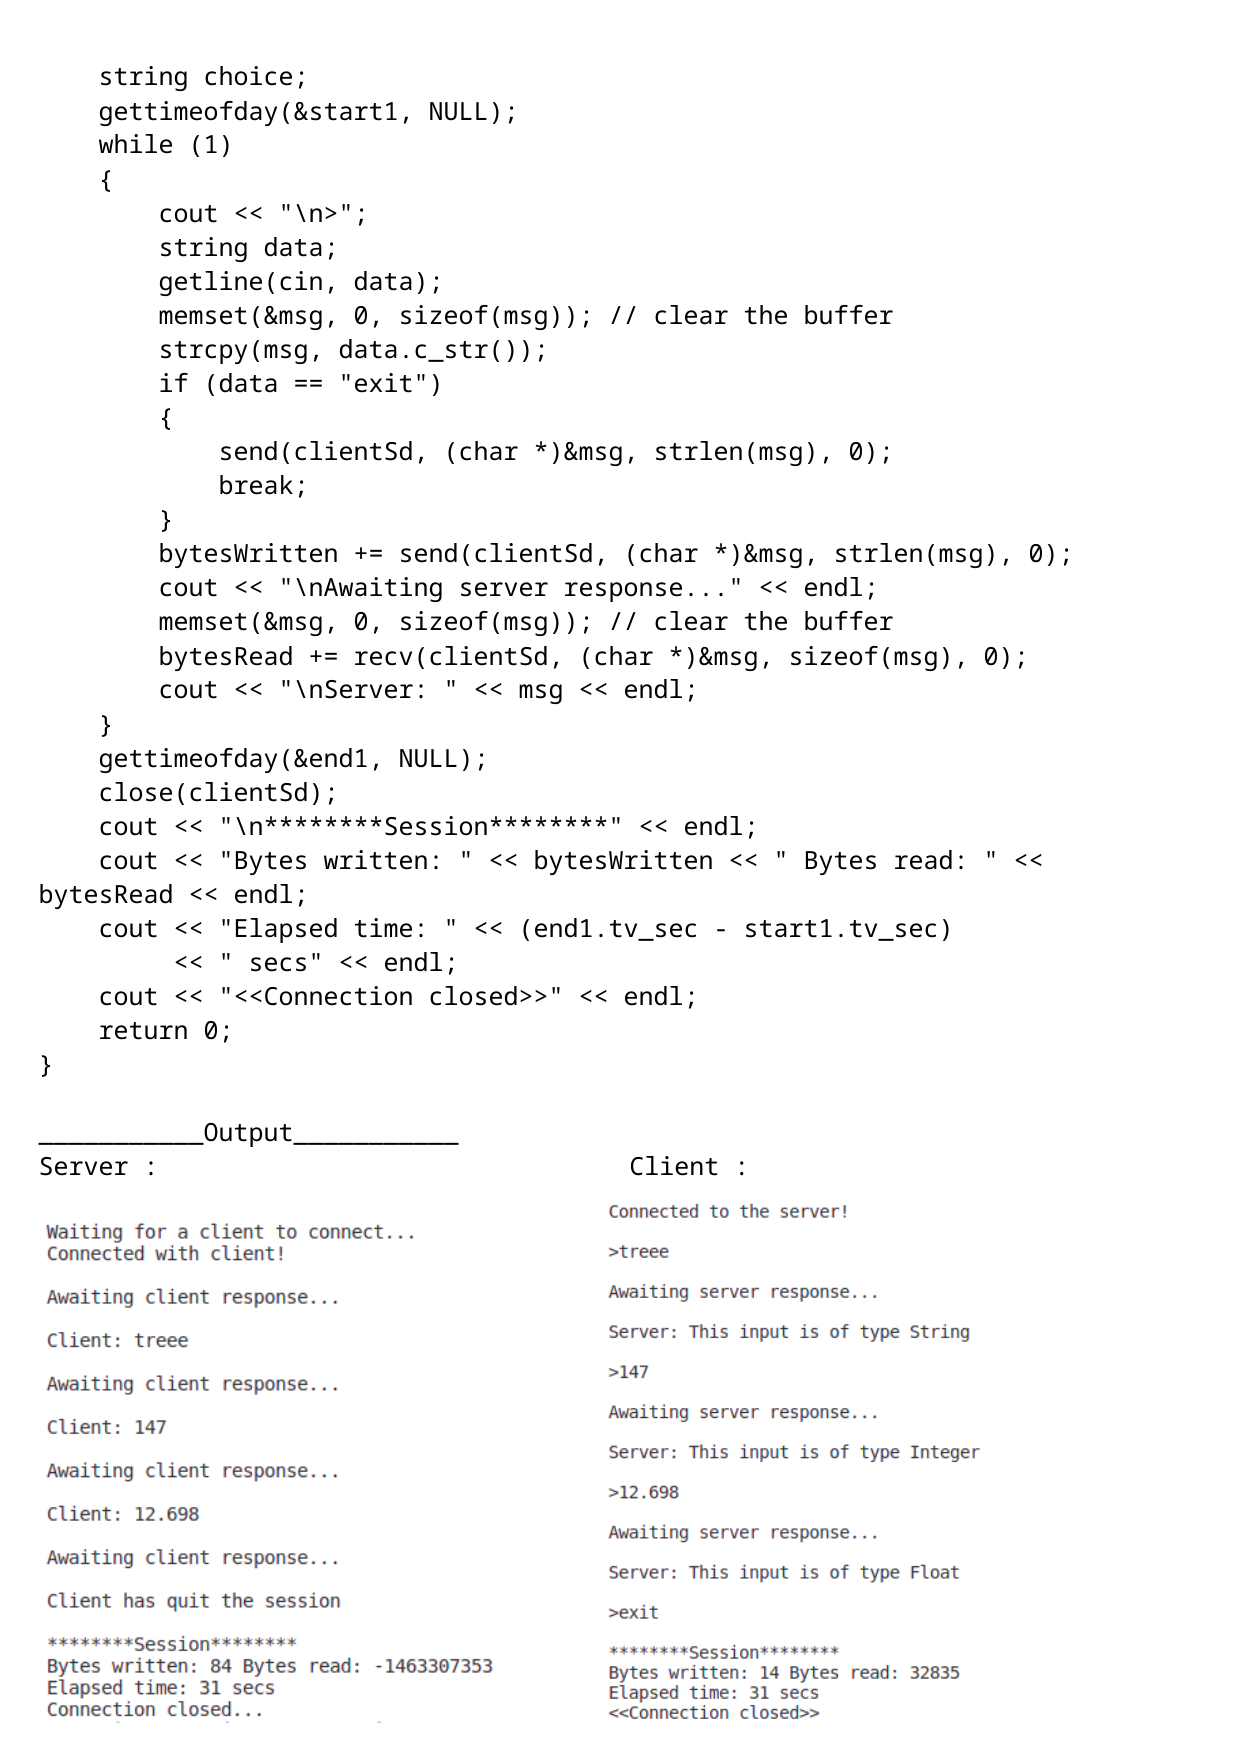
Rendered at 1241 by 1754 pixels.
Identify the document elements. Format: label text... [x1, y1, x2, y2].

text break; [38, 468, 1185, 502]
text memset(&msg, 0, sizeof(msg)); // clear the buffer [38, 604, 1185, 638]
text bytesWritten += send(clientSd, (char *)&msg, strlen(msg), 0); [38, 536, 1185, 570]
text gettimeofday(&start1, NULL); [38, 93, 1185, 127]
text cout << "\n>"; [38, 195, 1185, 229]
text { [38, 161, 1185, 195]
text } [38, 706, 1185, 740]
text memset(&msg, 0, sizeof(msg)); // clear the buffer [38, 297, 1185, 332]
text } [38, 1047, 1185, 1081]
text ___________Output___________ [38, 1115, 1185, 1149]
picture [21, 1217, 535, 1723]
text cout << "Bytes written: " << bytesWritten << " Bytes read: " << bytesRead << endl; [38, 842, 1185, 911]
text bytesRead += recv(clientSd, (char *)&msg, sizeof(msg), 0); [38, 638, 1185, 672]
text cout << "\nServer: " << msg << endl; [38, 672, 1185, 706]
text cout << "Elapsed time: " << (end1.tv_sec - start1.tv_sec) [38, 911, 1185, 945]
text cout << "\nAwaiting server response..." << endl; [38, 570, 1185, 604]
text } [38, 502, 1185, 536]
text close(clientSd); [38, 774, 1185, 808]
text if (data == "exit") [38, 366, 1185, 400]
text string choice; [38, 59, 1185, 93]
picture [586, 1199, 1000, 1724]
text while (1) [38, 127, 1185, 161]
text cout << "\n********Session********" << endl; [38, 808, 1185, 842]
text { [38, 400, 1185, 434]
text send(clientSd, (char *)&msg, strlen(msg), 0); [38, 434, 1185, 468]
text getline(cin, data); [38, 263, 1185, 297]
text return 0; [38, 1013, 1185, 1047]
text string data; [38, 229, 1185, 263]
text strcpy(msg, data.c_str()); [38, 332, 1185, 366]
text << " secs" << endl; [38, 945, 1185, 979]
text Server : Client : [38, 1149, 1185, 1183]
text cout << "<<Connection closed>>" << endl; [38, 979, 1185, 1013]
text gettimeofday(&end1, NULL); [38, 740, 1185, 774]
